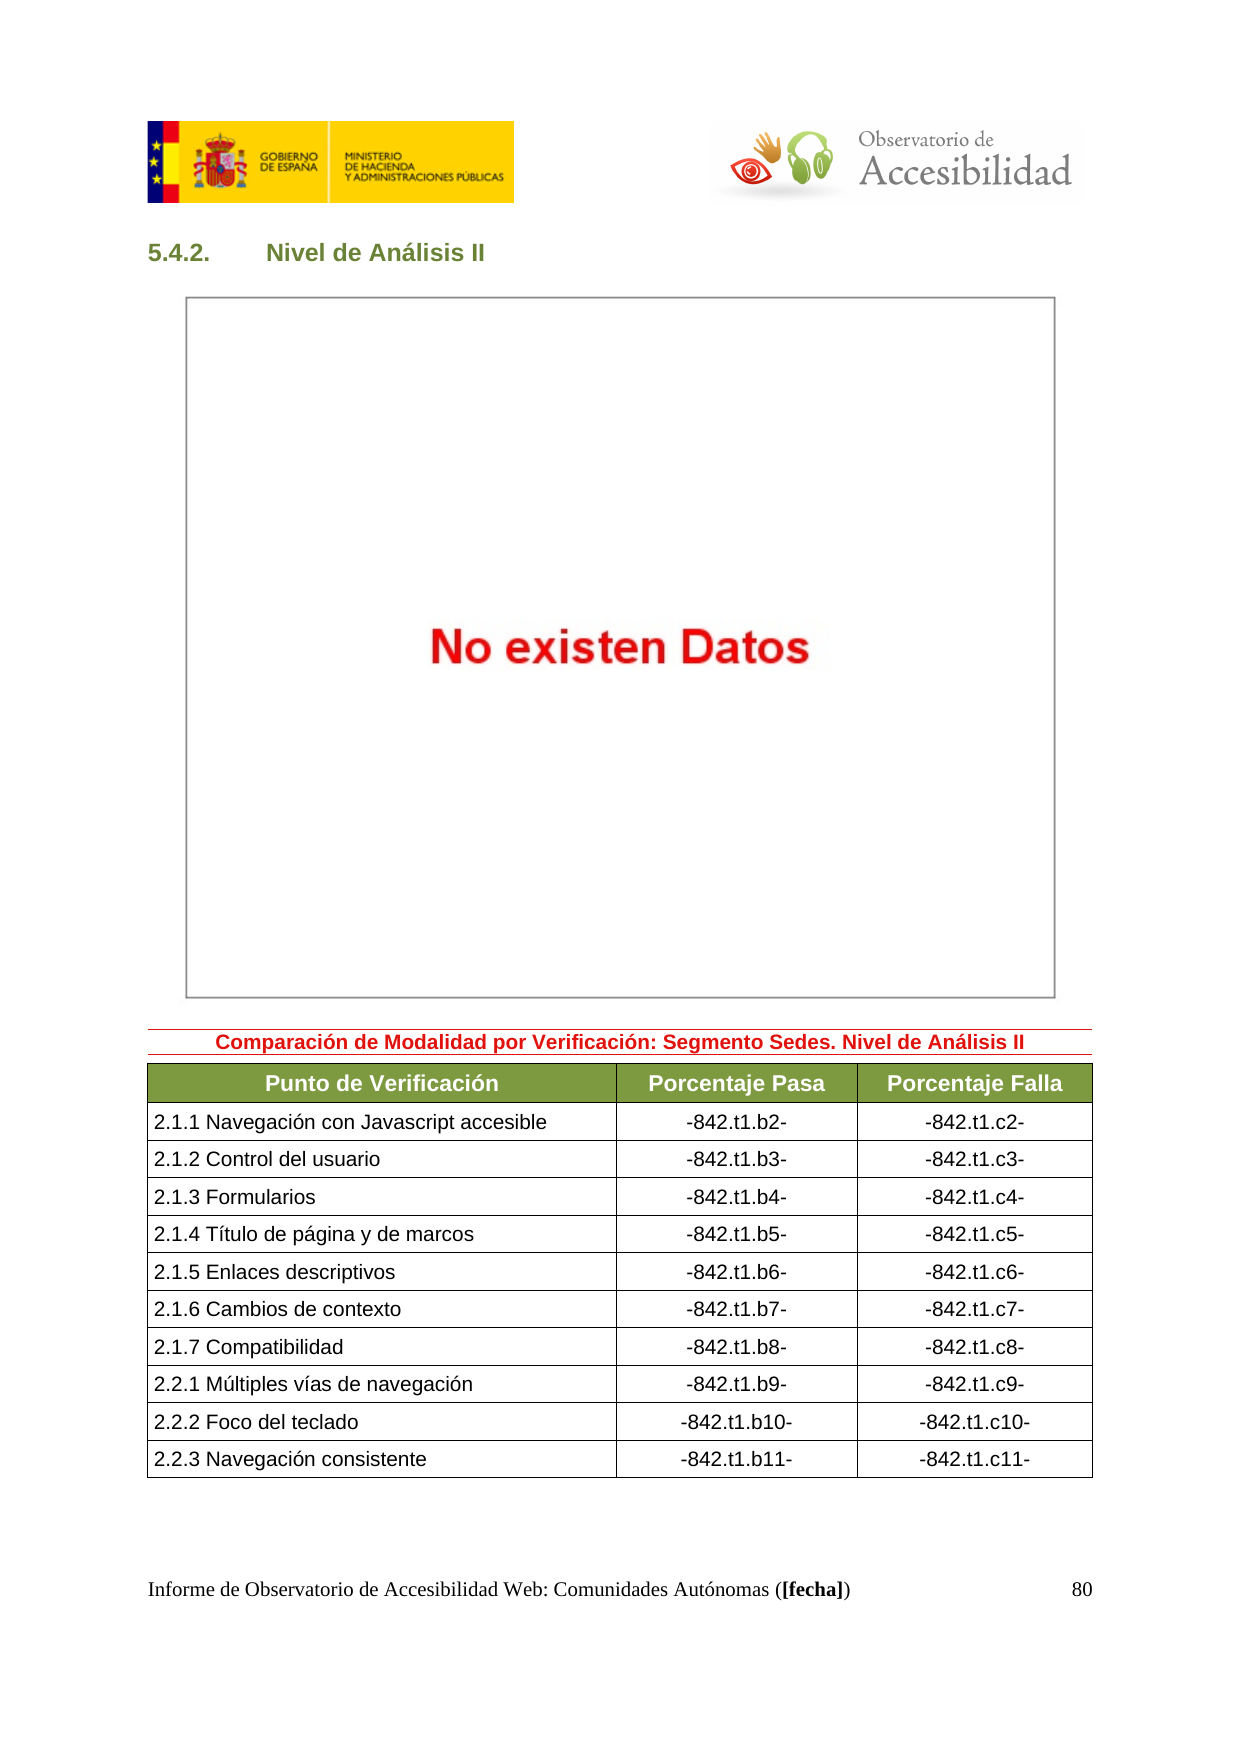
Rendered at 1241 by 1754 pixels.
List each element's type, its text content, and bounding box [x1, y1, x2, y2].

table_cell -842.t1.c10- [858, 1403, 1092, 1440]
table_cell 2.1.7 Compatibilidad [148, 1328, 616, 1365]
table_header Punto de Verificación [148, 1064, 616, 1102]
picture [147, 121, 514, 203]
table_cell -842.t1.c9- [858, 1366, 1092, 1402]
table_header Porcentaje Pasa [617, 1064, 857, 1102]
table_cell -842.t1.c11- [858, 1441, 1092, 1477]
table_cell 2.1.2 Control del usuario [148, 1141, 616, 1177]
table_cell -842.t1.b7- [617, 1291, 857, 1327]
table_cell -842.t1.b8- [617, 1328, 857, 1365]
table_cell -842.t1.b9- [617, 1366, 857, 1402]
table_cell -842.t1.c7- [858, 1291, 1092, 1327]
table_cell 2.2.3 Navegación consistente [148, 1441, 616, 1477]
table_cell 2.1.4 Título de página y de marcos [148, 1216, 616, 1252]
table_cell 2.1.5 Enlaces descriptivos [148, 1253, 616, 1290]
table_cell -842.t1.b2- [617, 1103, 857, 1140]
table_cell -842.t1.b3- [617, 1141, 857, 1177]
table_cell -842.t1.c6- [858, 1253, 1092, 1290]
table_cell 2.1.1 Navegación con Javascript accesible [148, 1103, 616, 1140]
table_cell 2.1.3 Formularios [148, 1178, 616, 1215]
table_cell -842.t1.c2- [858, 1103, 1092, 1140]
table_header Porcentaje Falla [858, 1064, 1092, 1102]
table_cell -842.t1.b5- [617, 1216, 857, 1252]
picture [178, 294, 1062, 1005]
table_cell 2.1.6 Cambios de contexto [148, 1291, 616, 1327]
table_cell -842.t1.b6- [617, 1253, 857, 1290]
text Comparación de Modalidad por Verificación: Segmento Sedes. Nivel de Análisis II [148, 1030, 1092, 1054]
table_cell -842.t1.c5- [858, 1216, 1092, 1252]
table_cell -842.t1.c4- [858, 1178, 1092, 1215]
table_cell -842.t1.b10- [617, 1403, 857, 1440]
table_cell -842.t1.c8- [858, 1328, 1092, 1365]
table_cell -842.t1.c3- [858, 1141, 1092, 1177]
table_cell 2.2.1 Múltiples vías de navegación [148, 1366, 616, 1402]
table_cell 2.2.2 Foco del teclado [148, 1403, 616, 1440]
picture [710, 122, 1086, 205]
table_cell -842.t1.b4- [617, 1178, 857, 1215]
list Nivel de Análisis II [148, 238, 1092, 267]
table_cell -842.t1.b11- [617, 1441, 857, 1477]
